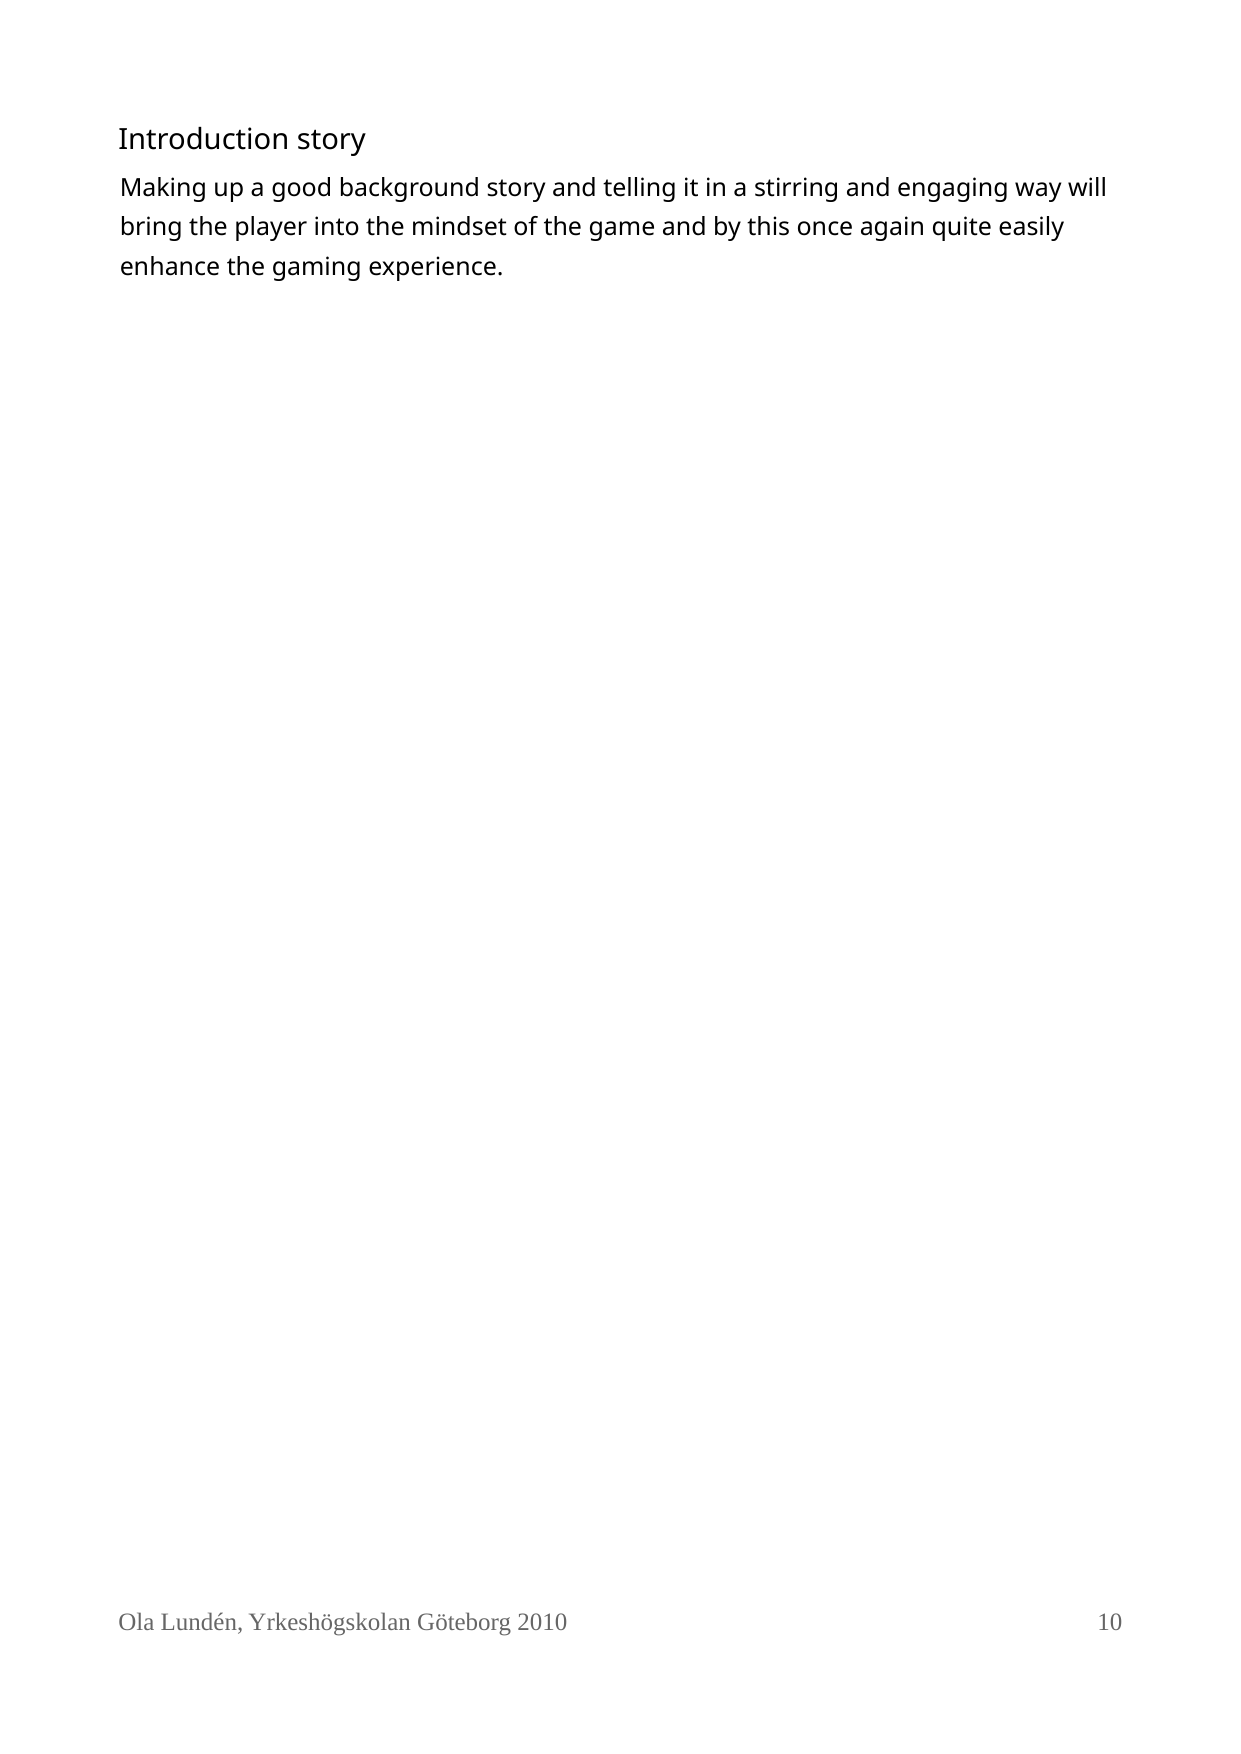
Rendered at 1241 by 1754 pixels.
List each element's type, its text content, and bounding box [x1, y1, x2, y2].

text Making up a good background story and telling it in a stirring and engaging way will bring the player into the mindset of the game and by this once again quite easily enhance the gaming experience. [119, 170, 1122, 282]
text Introduction story [118, 118, 1122, 158]
